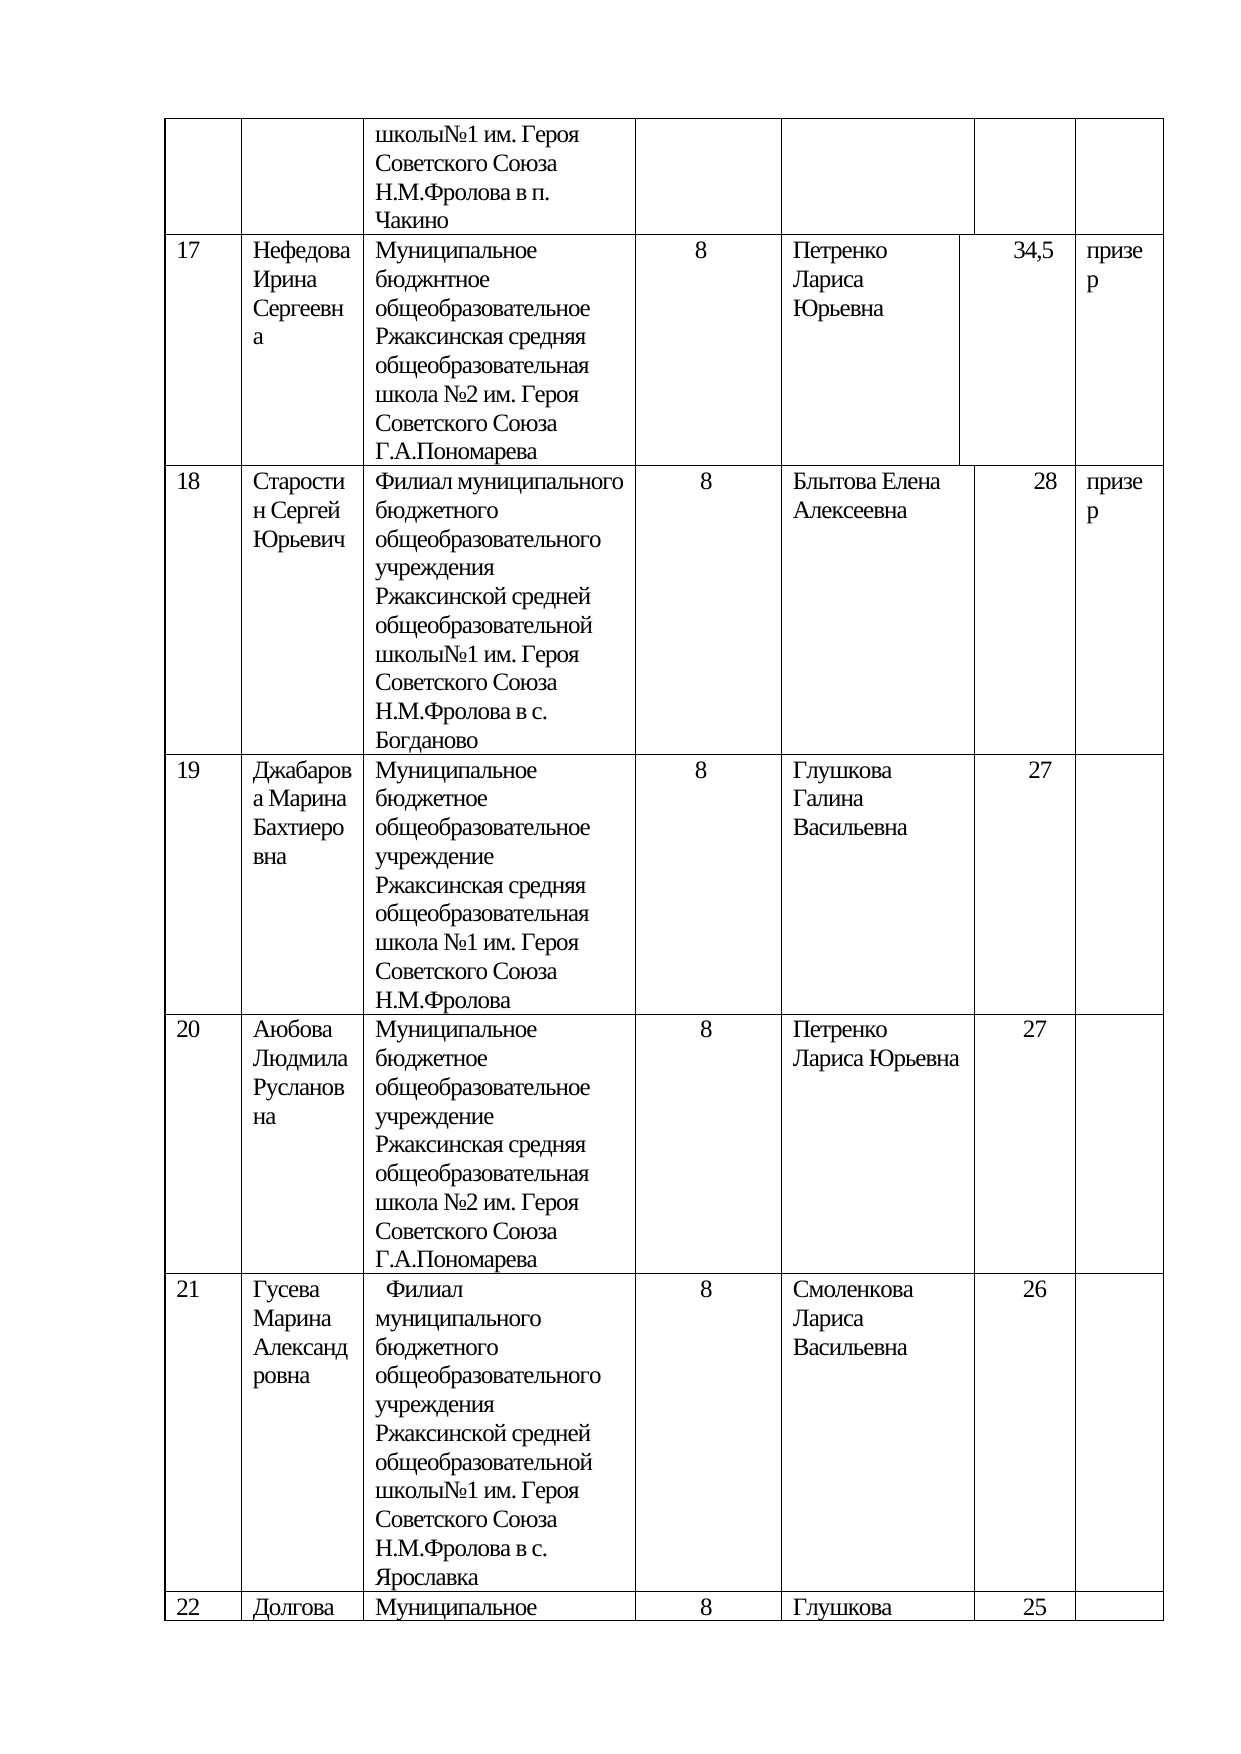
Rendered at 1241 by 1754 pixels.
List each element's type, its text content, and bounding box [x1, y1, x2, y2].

table_cell Глушкова [782, 1592, 974, 1620]
table_cell школы№1 им. Героя Советского Союза Н.М.Фролова в п. Чакино [364, 119, 635, 234]
table_cell Глушкова Галина Васильевна [782, 755, 974, 1013]
table_cell 18 [166, 466, 241, 754]
table_cell Муниципальное бюджнтное общеобразовательное Ржаксинская средняя общеобразовательная школа №2 им. Героя Советского Союза Г.А.Пономарева [364, 235, 635, 465]
table_cell 8 [636, 235, 781, 465]
table_cell Петренко Лариса Юрьевна [782, 1015, 974, 1273]
table_cell 34,5 [960, 235, 1075, 465]
table_cell Джабарова Марина Бахтиеровна [242, 755, 363, 1013]
table_cell Долгова [242, 1592, 363, 1620]
table_cell 22 [166, 1592, 241, 1620]
table_cell Муниципальное бюджетное общеобразовательное учреждение Ржаксинская средняя общеобразовательная школа №2 им. Героя Советского Союза Г.А.Пономарева [364, 1015, 635, 1273]
table_cell [166, 119, 241, 234]
table_cell 27 [975, 1015, 1075, 1273]
table_cell 26 [975, 1274, 1075, 1591]
table_cell 8 [636, 1592, 781, 1620]
table_cell Смоленкова Лариса Васильевна [782, 1274, 974, 1591]
table_cell Филиал муниципального бюджетного общеобразовательного учреждения Ржаксинской средней общеобразовательной школы№1 им. Героя Советского Союза Н.М.Фролова в с. Богданово [364, 466, 635, 754]
table_cell 27 [975, 755, 1075, 1013]
table_cell [1076, 119, 1163, 234]
table_cell [1076, 1592, 1163, 1620]
table_cell Старостин Сергей Юрьевич [242, 466, 363, 754]
table_cell Нефедова Ирина Сергеевна [242, 235, 363, 465]
table_cell 8 [636, 466, 781, 754]
table_cell 20 [166, 1015, 241, 1273]
table_cell [1076, 1274, 1163, 1591]
table_cell Блытова Елена Алексеевна [782, 466, 974, 754]
table_cell [1076, 1015, 1163, 1273]
table_cell 17 [166, 235, 241, 465]
table_cell Гусева Марина Александровна [242, 1274, 363, 1591]
table_cell 25 [975, 1592, 1075, 1620]
table_cell Аюбова Людмила Руслановна [242, 1015, 363, 1273]
table_cell Муниципальное бюджетное общеобразовательное учреждение Ржаксинская средняя общеобразовательная школа №1 им. Героя Советского Союза Н.М.Фролова [364, 755, 635, 1013]
table_cell Петренко Лариса Юрьевна [782, 235, 959, 465]
table_cell 8 [636, 755, 781, 1013]
table_cell Муниципальное [364, 1592, 635, 1620]
table_cell Филиал муниципального бюджетного общеобразовательного учреждения Ржаксинской средней общеобразовательной школы№1 им. Героя Советского Союза Н.М.Фролова в с. Ярославка [364, 1274, 635, 1591]
table_cell 19 [166, 755, 241, 1013]
table_cell [636, 119, 781, 234]
table_cell [975, 119, 1075, 234]
table_cell 28 [975, 466, 1075, 754]
table_cell [1076, 755, 1163, 1013]
table_cell [242, 119, 363, 234]
table_cell призер [1076, 235, 1163, 465]
table_cell 8 [636, 1274, 781, 1591]
table_cell 21 [166, 1274, 241, 1591]
table_cell [782, 119, 974, 234]
table_cell 8 [636, 1015, 781, 1273]
table_cell призер [1076, 466, 1163, 754]
